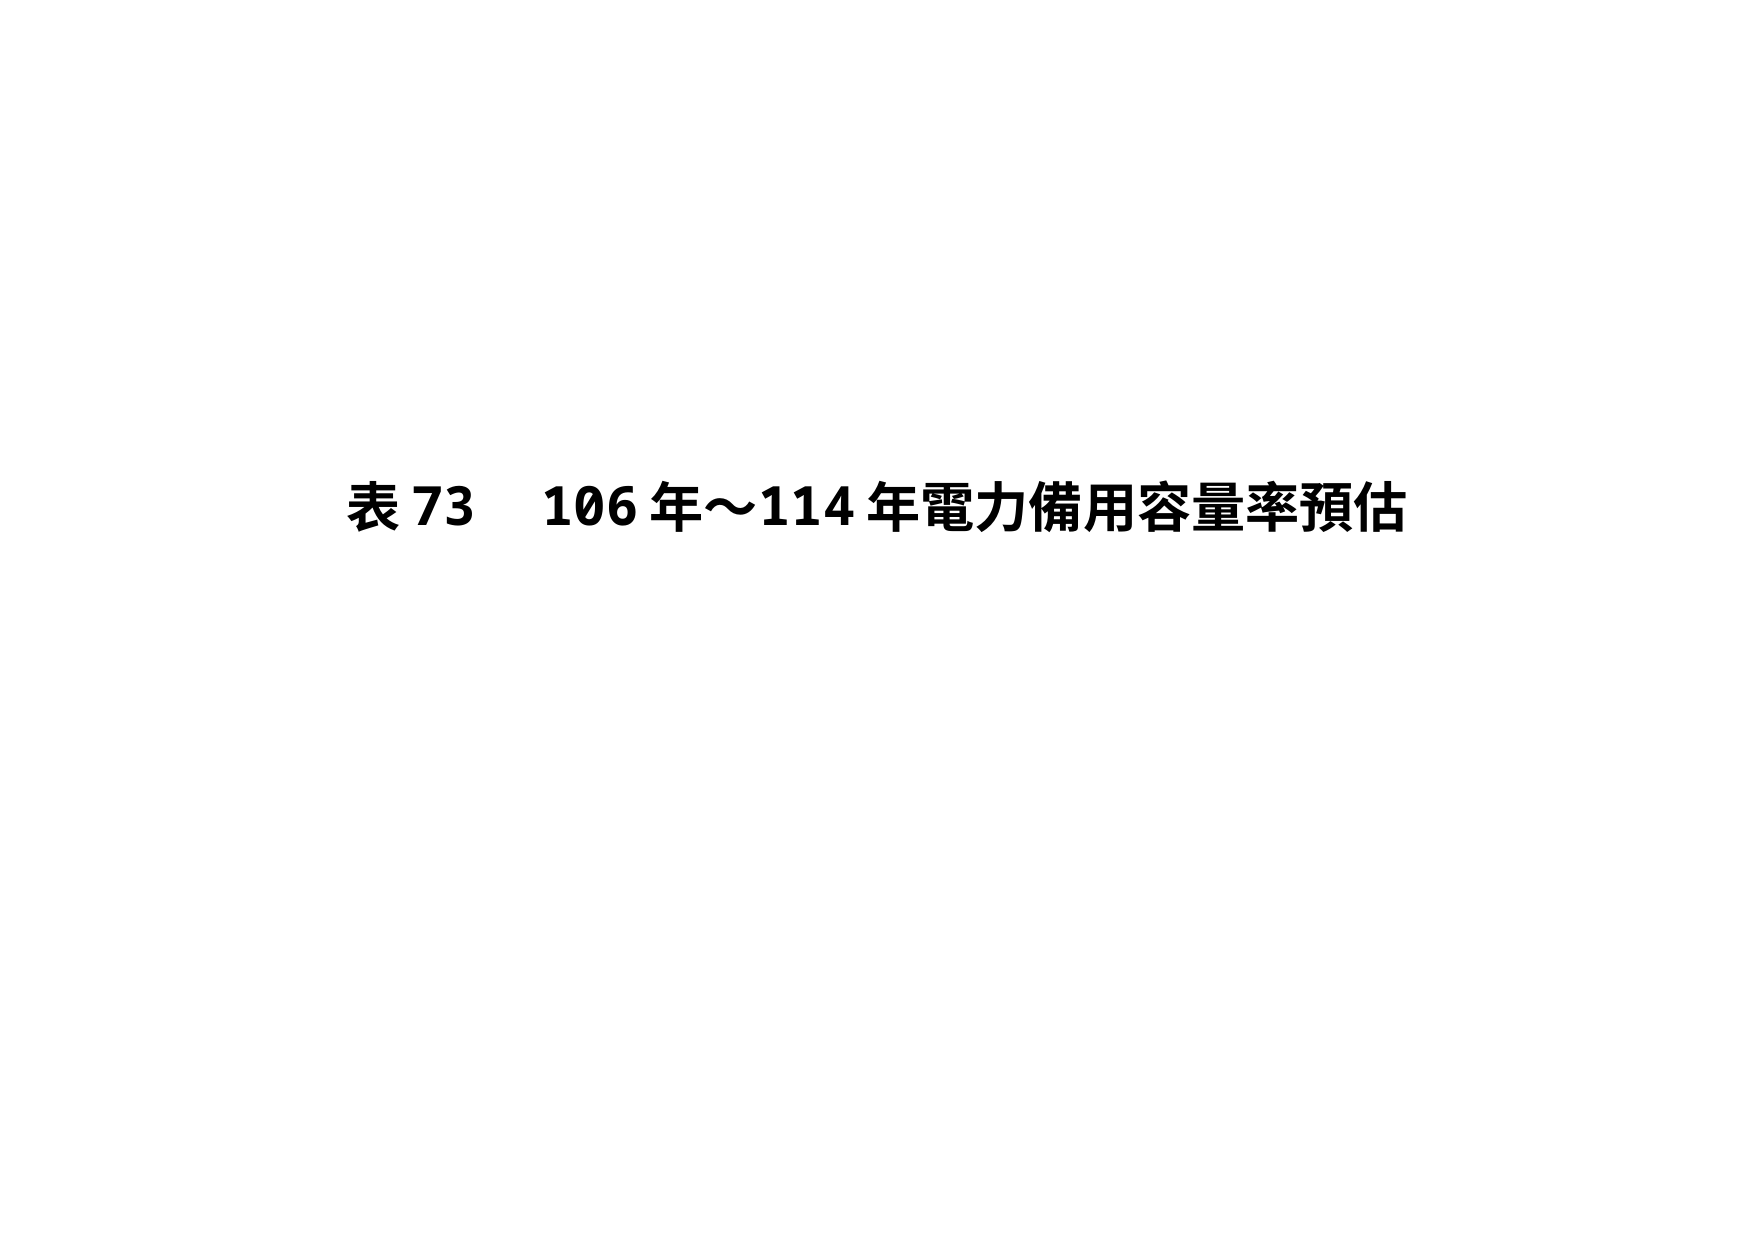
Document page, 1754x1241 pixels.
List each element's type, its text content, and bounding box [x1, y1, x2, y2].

text 表73 106年～114年電力備用容量率預估 [118, 431, 1636, 556]
